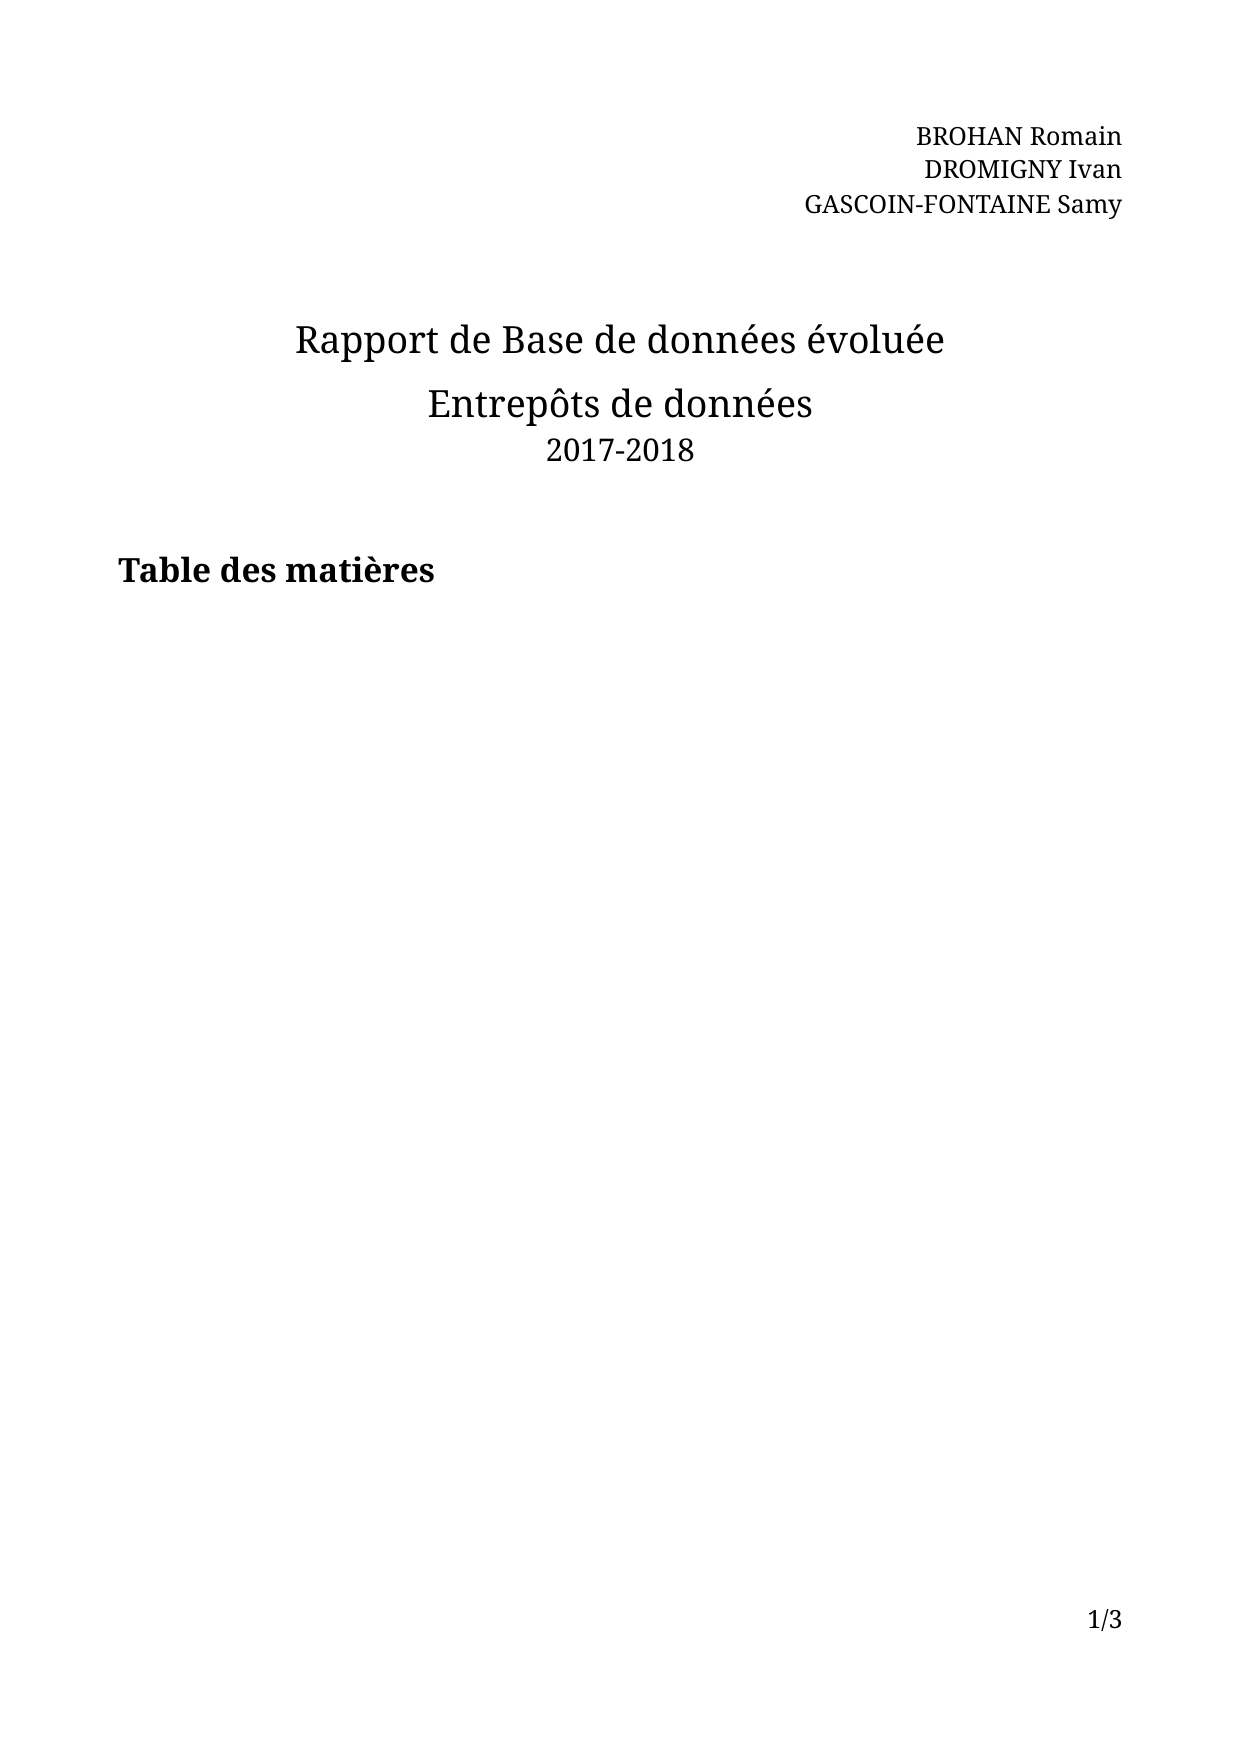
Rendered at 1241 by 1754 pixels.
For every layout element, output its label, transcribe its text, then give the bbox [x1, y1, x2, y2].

subtitle Table des matières [118, 547, 1122, 592]
text Entrepôts de données [118, 377, 1122, 428]
text BROHAN Romain [118, 118, 1122, 152]
text 2017-2018 [118, 428, 1122, 471]
title Rapport de Base de données évoluée [118, 313, 1122, 364]
text GASCOIN-FONTAINE Samy [118, 186, 1122, 220]
text DROMIGNY Ivan [118, 152, 1122, 186]
